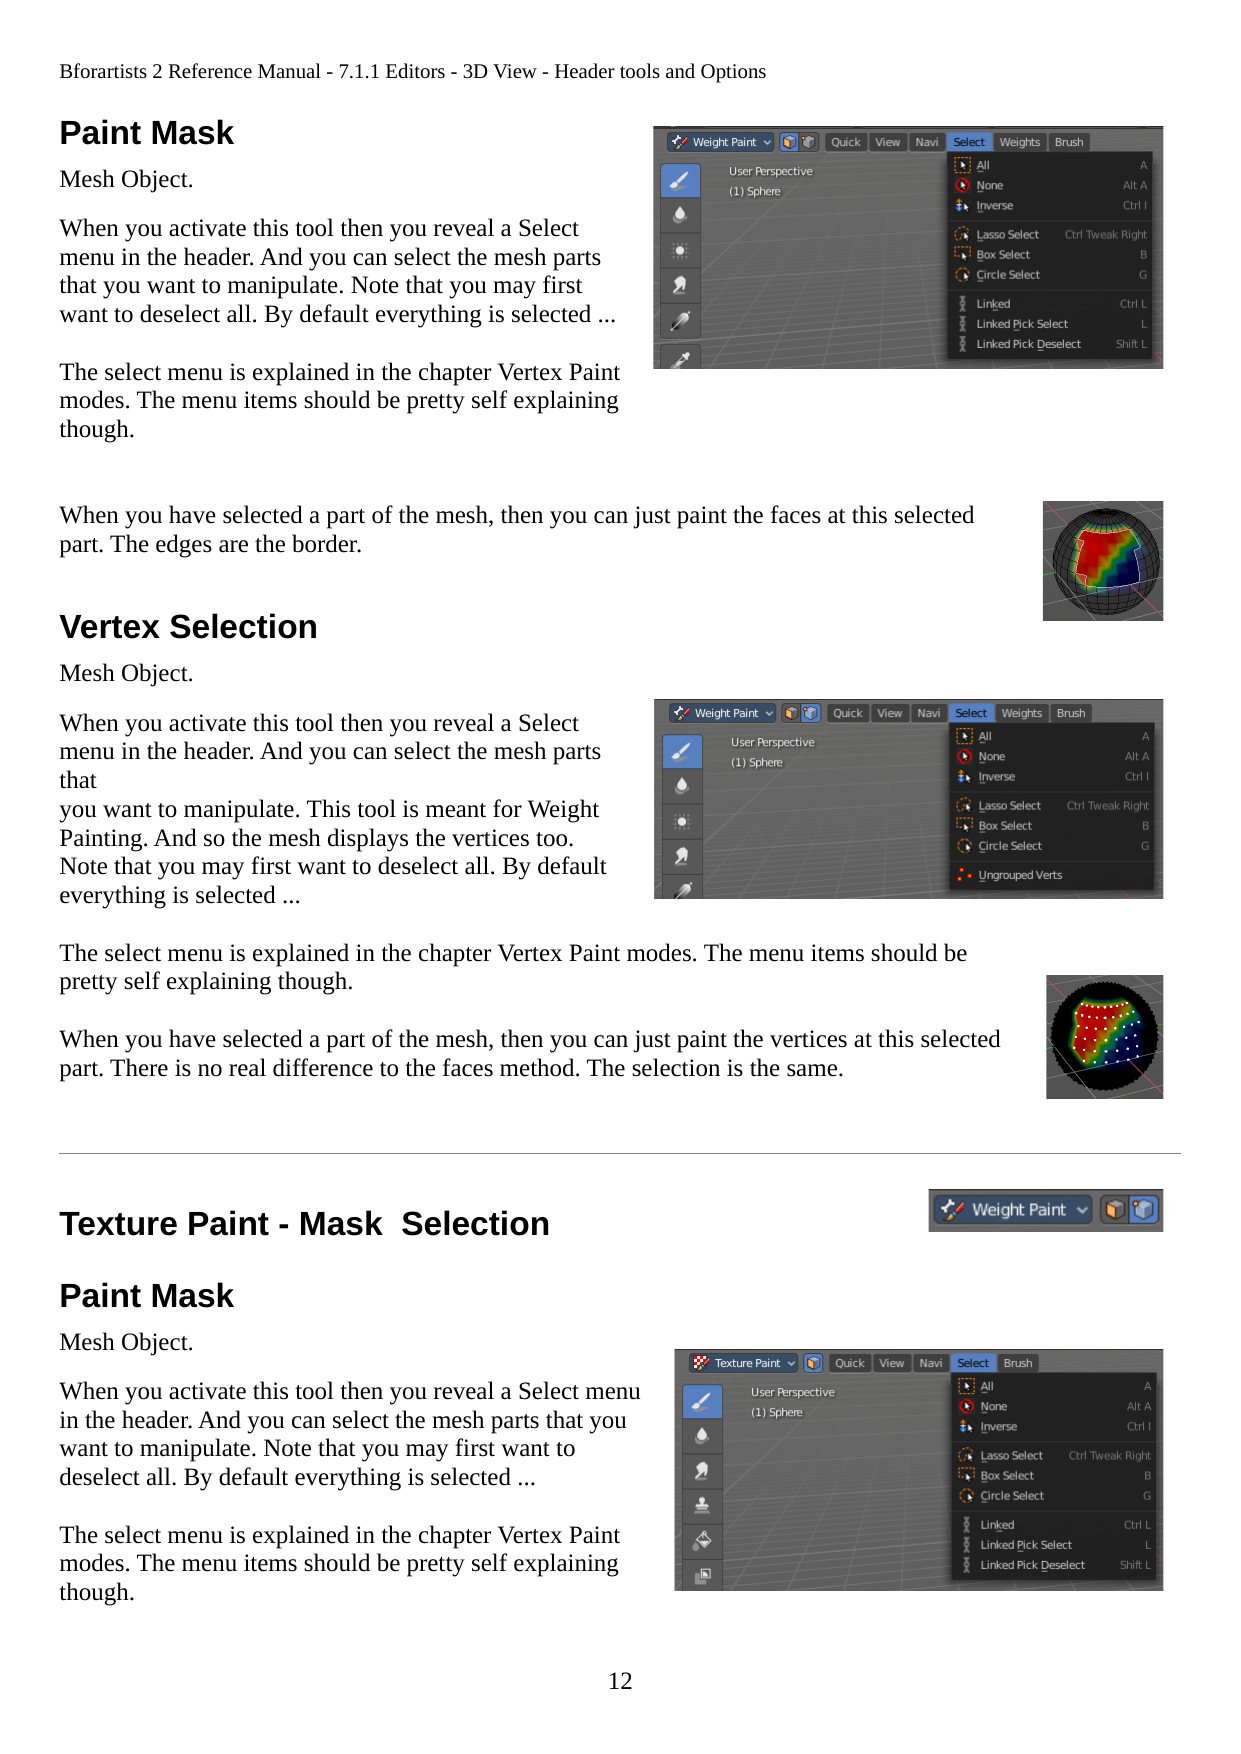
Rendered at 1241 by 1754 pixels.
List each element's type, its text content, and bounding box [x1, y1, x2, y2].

text Note that you may first want to deselect all. By default everything is selected ... [59, 851, 1181, 909]
text Mesh Object. [59, 1327, 1181, 1356]
picture [1046, 975, 1164, 1099]
text Mesh Object. [59, 658, 1181, 687]
text The select menu is explained in the chapter Vertex Paint modes. The menu items should be pretty self explaining though. [59, 357, 1181, 443]
text When you activate this tool then you reveal a Select menu in the header. And you can select the mesh parts that you want to manipulate. Note that you may first want to deselect all. By default everything is selected ... [59, 213, 653, 328]
text Mesh Object. [59, 164, 653, 192]
picture [654, 699, 1164, 899]
text When you activate this tool then you reveal a Select menu in the header. And you can select the mesh parts that you want to manipulate. Note that you may first want to deselect all. By default everything is selected ... [59, 1376, 674, 1491]
picture [653, 126, 1164, 369]
text you want to manipulate. This tool is meant for Weight Painting. And so the mesh displays the vertices too. [59, 794, 654, 851]
subtitle Vertex Selection [59, 607, 1181, 646]
subtitle Paint Mask [59, 113, 1181, 151]
text When you have selected a part of the mesh, then you can just paint the faces at this selected part. The edges are the border. [59, 500, 1181, 558]
text When you activate this tool then you reveal a Select menu in the header. And you can select the mesh parts that [59, 708, 654, 794]
picture [674, 1349, 1164, 1591]
subtitle Texture Paint - Mask Selection [59, 1204, 1181, 1242]
subtitle Paint Mask [59, 1276, 1181, 1314]
text When you have selected a part of the mesh, then you can just paint the vertices at this selected part. There is no real difference to the faces method. The selection is the same. [59, 1024, 1046, 1081]
picture [1042, 501, 1164, 621]
text [1164, 164, 1181, 192]
picture [928, 1189, 1164, 1232]
text The select menu is explained in the chapter Vertex Paint modes. The menu items should be pretty self explaining though. [59, 938, 1181, 995]
text The select menu is explained in the chapter Vertex Paint modes. The menu items should be pretty self explaining though. [59, 1520, 1181, 1606]
